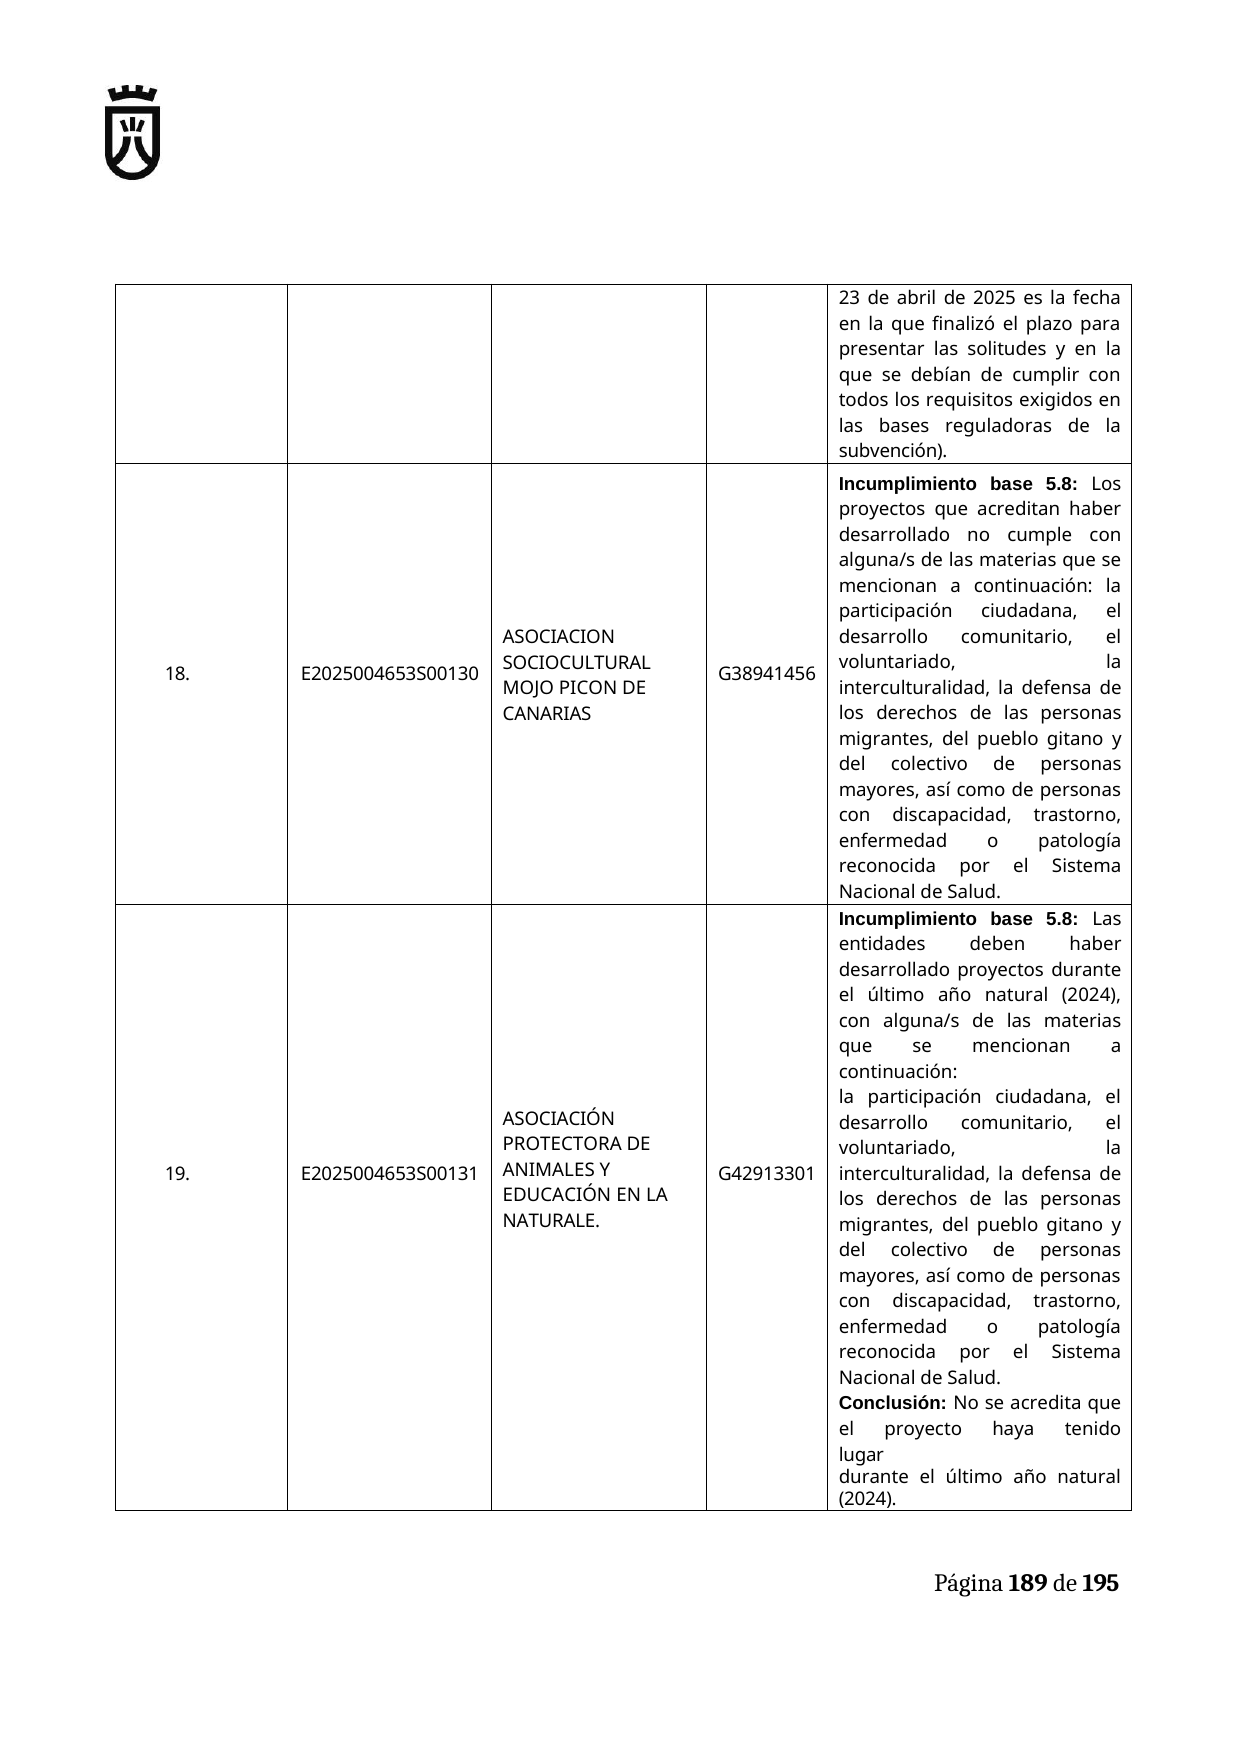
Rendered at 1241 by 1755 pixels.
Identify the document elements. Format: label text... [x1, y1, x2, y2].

table_cell E2025004653S00131 [288, 905, 491, 1510]
table_header [492, 285, 706, 463]
table_cell 18. [116, 464, 287, 904]
table_cell E2025004653S00130 [288, 464, 491, 904]
table_cell 19. [116, 905, 287, 1510]
table_cell G42913301 [707, 905, 827, 1510]
table_cell Incumplimiento base 5.8: Las entidades deben haber desarrollado proyectos durante el último año natural (2024), con alguna/s de las materias que se mencionan a continuación: la participación ciudadana, el desarrollo comunitario, el voluntariado, la interculturalidad, la defensa de los derechos de las personas migrantes, del pueblo gitano y del colectivo de personas mayores, así como de personas con discapacidad, trastorno, enfermedad o patología reconocida por el Sistema Nacional de Salud. Conclusión: No se acredita que el proyecto haya tenido lugar durante el último año natural (2024). [828, 905, 1131, 1510]
table_header [288, 285, 491, 463]
table_cell ASOCIACIÓN PROTECTORA DE ANIMALES Y EDUCACIÓN EN LA NATURALE. [492, 905, 706, 1510]
table_header [116, 285, 287, 463]
table_cell G38941456 [707, 464, 827, 904]
table_header 23 de abril de 2025 es la fecha en la que finalizó el plazo para presentar las solitudes y en la que se debían de cumplir con todos los requisitos exigidos en las bases reguladoras de la subvención). [828, 285, 1131, 463]
table_cell ASOCIACION SOCIOCULTURAL MOJO PICON DE CANARIAS [492, 464, 706, 904]
table_header [707, 285, 827, 463]
table_cell Incumplimiento base 5.8: Los proyectos que acreditan haber desarrollado no cumple con alguna/s de las materias que se mencionan a continuación: la participación ciudadana, el desarrollo comunitario, el voluntariado, la interculturalidad, la defensa de los derechos de las personas migrantes, del pueblo gitano y del colectivo de personas mayores, así como de personas con discapacidad, trastorno, enfermedad o patología reconocida por el Sistema Nacional de Salud. [828, 464, 1131, 904]
